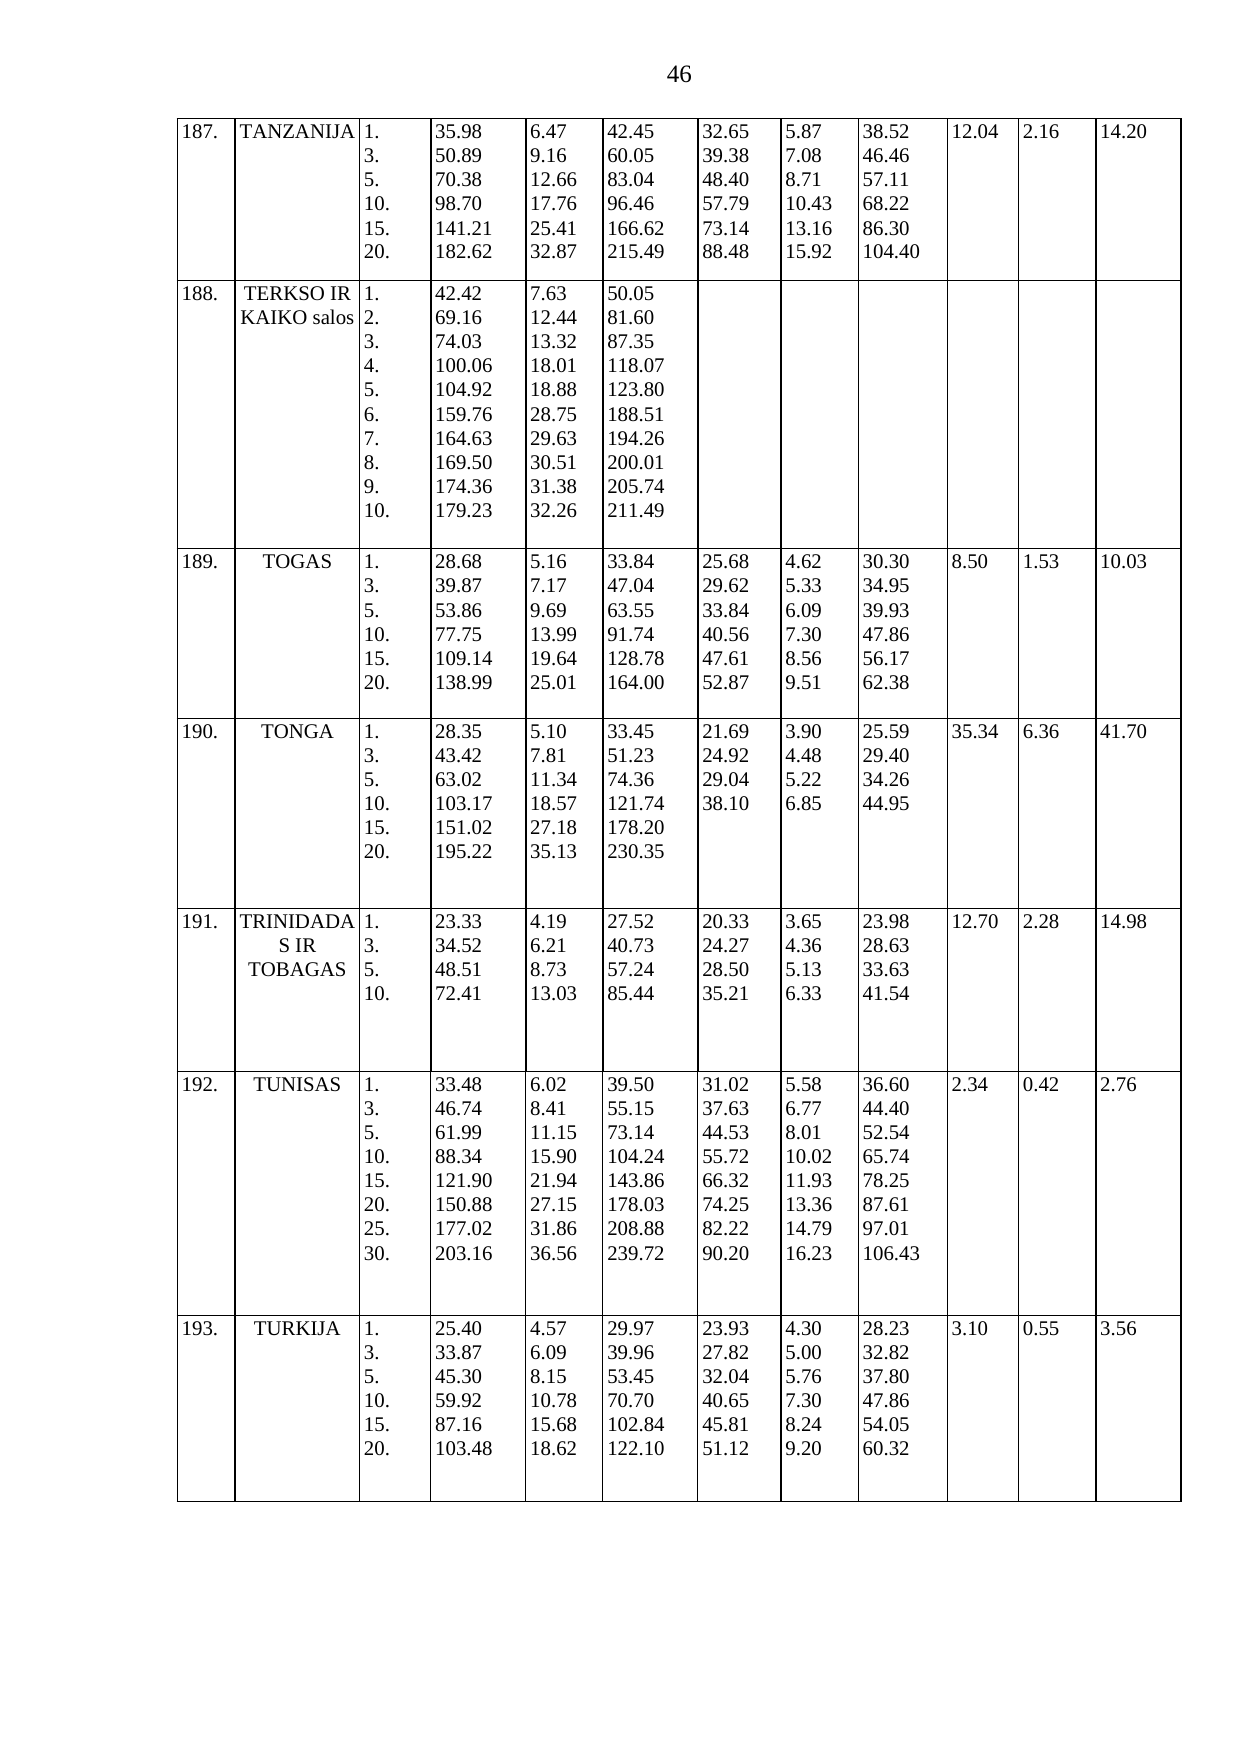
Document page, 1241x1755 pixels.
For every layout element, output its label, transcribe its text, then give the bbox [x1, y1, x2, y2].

table_cell 3.10 [948, 1316, 1018, 1501]
table_cell 0.55 [1019, 1316, 1095, 1501]
table_cell 32.65 39.38 48.40 57.79 73.14 88.48 [699, 119, 780, 280]
table_cell 10.03 [1097, 549, 1180, 718]
table_cell 0.42 [1019, 1072, 1095, 1315]
table_cell 2.34 [948, 1072, 1018, 1315]
table_cell [1019, 281, 1095, 548]
table_cell 188. [178, 281, 234, 548]
table_cell 23.33 34.52 48.51 72.41 [432, 909, 525, 1071]
table_cell 28.35 43.42 63.02 103.17 151.02 195.22 [432, 719, 525, 908]
table_cell 14.20 [1097, 119, 1180, 280]
table_cell 14.98 [1097, 909, 1180, 1071]
table_cell 1. 3. 5. 10. 15. 20. [360, 719, 430, 908]
table_cell 25.68 29.62 33.84 40.56 47.61 52.87 [699, 549, 780, 718]
table_cell 3.56 [1097, 1316, 1180, 1501]
table_cell 12.04 [948, 119, 1018, 280]
table_cell 7.63 12.44 13.32 18.01 18.88 28.75 29.63 30.51 31.38 32.26 [527, 281, 602, 548]
table_cell 35.98 50.89 70.38 98.70 141.21 182.62 [432, 119, 525, 280]
table_cell 23.98 28.63 33.63 41.54 [859, 909, 947, 1071]
table_cell [1097, 281, 1180, 548]
table_cell TERKSO IR KAIKO salos [236, 281, 359, 548]
table_cell 2.16 [1019, 119, 1095, 280]
table_cell 4.30 5.00 5.76 7.30 8.24 9.20 [782, 1316, 858, 1501]
table_cell [782, 281, 858, 548]
table_cell 190. [178, 719, 234, 908]
table_cell 20.33 24.27 28.50 35.21 [699, 909, 780, 1071]
table_cell 5.58 6.77 8.01 10.02 11.93 13.36 14.79 16.23 [782, 1072, 858, 1315]
table_cell 35.34 [948, 719, 1018, 908]
table_cell 38.52 46.46 57.11 68.22 86.30 104.40 [859, 119, 947, 280]
table_cell 28.23 32.82 37.80 47.86 54.05 60.32 [859, 1316, 947, 1501]
table_cell 8.50 [948, 549, 1018, 718]
table_cell 193. [178, 1316, 234, 1501]
table_cell TOGAS [236, 549, 359, 718]
table_cell 27.52 40.73 57.24 85.44 [604, 909, 697, 1071]
table_cell 192. [178, 1072, 234, 1315]
table_cell 42.42 69.16 74.03 100.06 104.92 159.76 164.63 169.50 174.36 179.23 [432, 281, 525, 548]
table_cell 3.65 4.36 5.13 6.33 [782, 909, 858, 1071]
table_cell 1.53 [1019, 549, 1095, 718]
table_cell 1. 2. 3. 4. 5. 6. 7. 8. 9. 10. [360, 281, 430, 548]
table_cell 31.02 37.63 44.53 55.72 66.32 74.25 82.22 90.20 [698, 1072, 780, 1315]
table_cell 6.02 8.41 11.15 15.90 21.94 27.15 31.86 36.56 [526, 1072, 602, 1315]
table_cell 33.84 47.04 63.55 91.74 128.78 164.00 [604, 549, 697, 718]
table_cell 2.28 [1019, 909, 1095, 1071]
table_cell 29.97 39.96 53.45 70.70 102.84 122.10 [603, 1316, 697, 1501]
table_cell 28.68 39.87 53.86 77.75 109.14 138.99 [432, 549, 525, 718]
table_cell [948, 281, 1018, 548]
table_cell 36.60 44.40 52.54 65.74 78.25 87.61 97.01 106.43 [859, 1072, 947, 1315]
table_cell 30.30 34.95 39.93 47.86 56.17 62.38 [859, 549, 947, 718]
table_cell 6.36 [1019, 719, 1095, 908]
table_cell 21.69 24.92 29.04 38.10 [699, 719, 780, 908]
table_cell TUNISAS [236, 1072, 359, 1315]
table_cell 6.47 9.16 12.66 17.76 25.41 32.87 [527, 119, 602, 280]
table_cell 41.70 [1097, 719, 1180, 908]
table_cell 42.45 60.05 83.04 96.46 166.62 215.49 [604, 119, 697, 280]
table_cell 25.59 29.40 34.26 44.95 [859, 719, 947, 908]
table_cell [699, 281, 780, 548]
table_cell 189. [178, 549, 234, 718]
table_cell 25.40 33.87 45.30 59.92 87.16 103.48 [431, 1316, 525, 1501]
table_cell [859, 281, 947, 548]
table_cell 1. 3. 5. 10. [360, 909, 430, 1071]
table_cell 33.45 51.23 74.36 121.74 178.20 230.35 [604, 719, 697, 908]
table_cell 5.16 7.17 9.69 13.99 19.64 25.01 [527, 549, 602, 718]
table_cell 1. 3. 5. 10. 15. 20. 25. 30. [360, 1072, 430, 1315]
table_cell 2.76 [1097, 1072, 1180, 1315]
table_cell 187. [178, 119, 234, 280]
table_cell 4.62 5.33 6.09 7.30 8.56 9.51 [782, 549, 858, 718]
table_cell 1. 3. 5. 10. 15. 20. [360, 549, 430, 718]
table_cell 5.87 7.08 8.71 10.43 13.16 15.92 [782, 119, 858, 280]
table_cell 4.57 6.09 8.15 10.78 15.68 18.62 [526, 1316, 602, 1501]
table_cell 23.93 27.82 32.04 40.65 45.81 51.12 [698, 1316, 780, 1501]
table_cell TRINIDADAS IR TOBAGAS [236, 909, 359, 1071]
table_cell 50.05 81.60 87.35 118.07 123.80 188.51 194.26 200.01 205.74 211.49 [604, 281, 697, 548]
table_cell 191. [178, 909, 234, 1071]
table_cell TONGA [236, 719, 359, 908]
table_cell 33.48 46.74 61.99 88.34 121.90 150.88 177.02 203.16 [431, 1072, 525, 1315]
table_cell TURKIJA [236, 1316, 359, 1501]
table_cell 1. 3. 5. 10. 15. 20. [360, 1316, 430, 1501]
table_cell 3.90 4.48 5.22 6.85 [782, 719, 858, 908]
table_cell 39.50 55.15 73.14 104.24 143.86 178.03 208.88 239.72 [603, 1072, 697, 1315]
table_cell TANZANIJA [236, 119, 359, 280]
table_cell 4.19 6.21 8.73 13.03 [527, 909, 602, 1071]
table_cell 5.10 7.81 11.34 18.57 27.18 35.13 [527, 719, 602, 908]
table_cell 12.70 [948, 909, 1018, 1071]
table_cell 1. 3. 5. 10. 15. 20. [360, 119, 430, 280]
